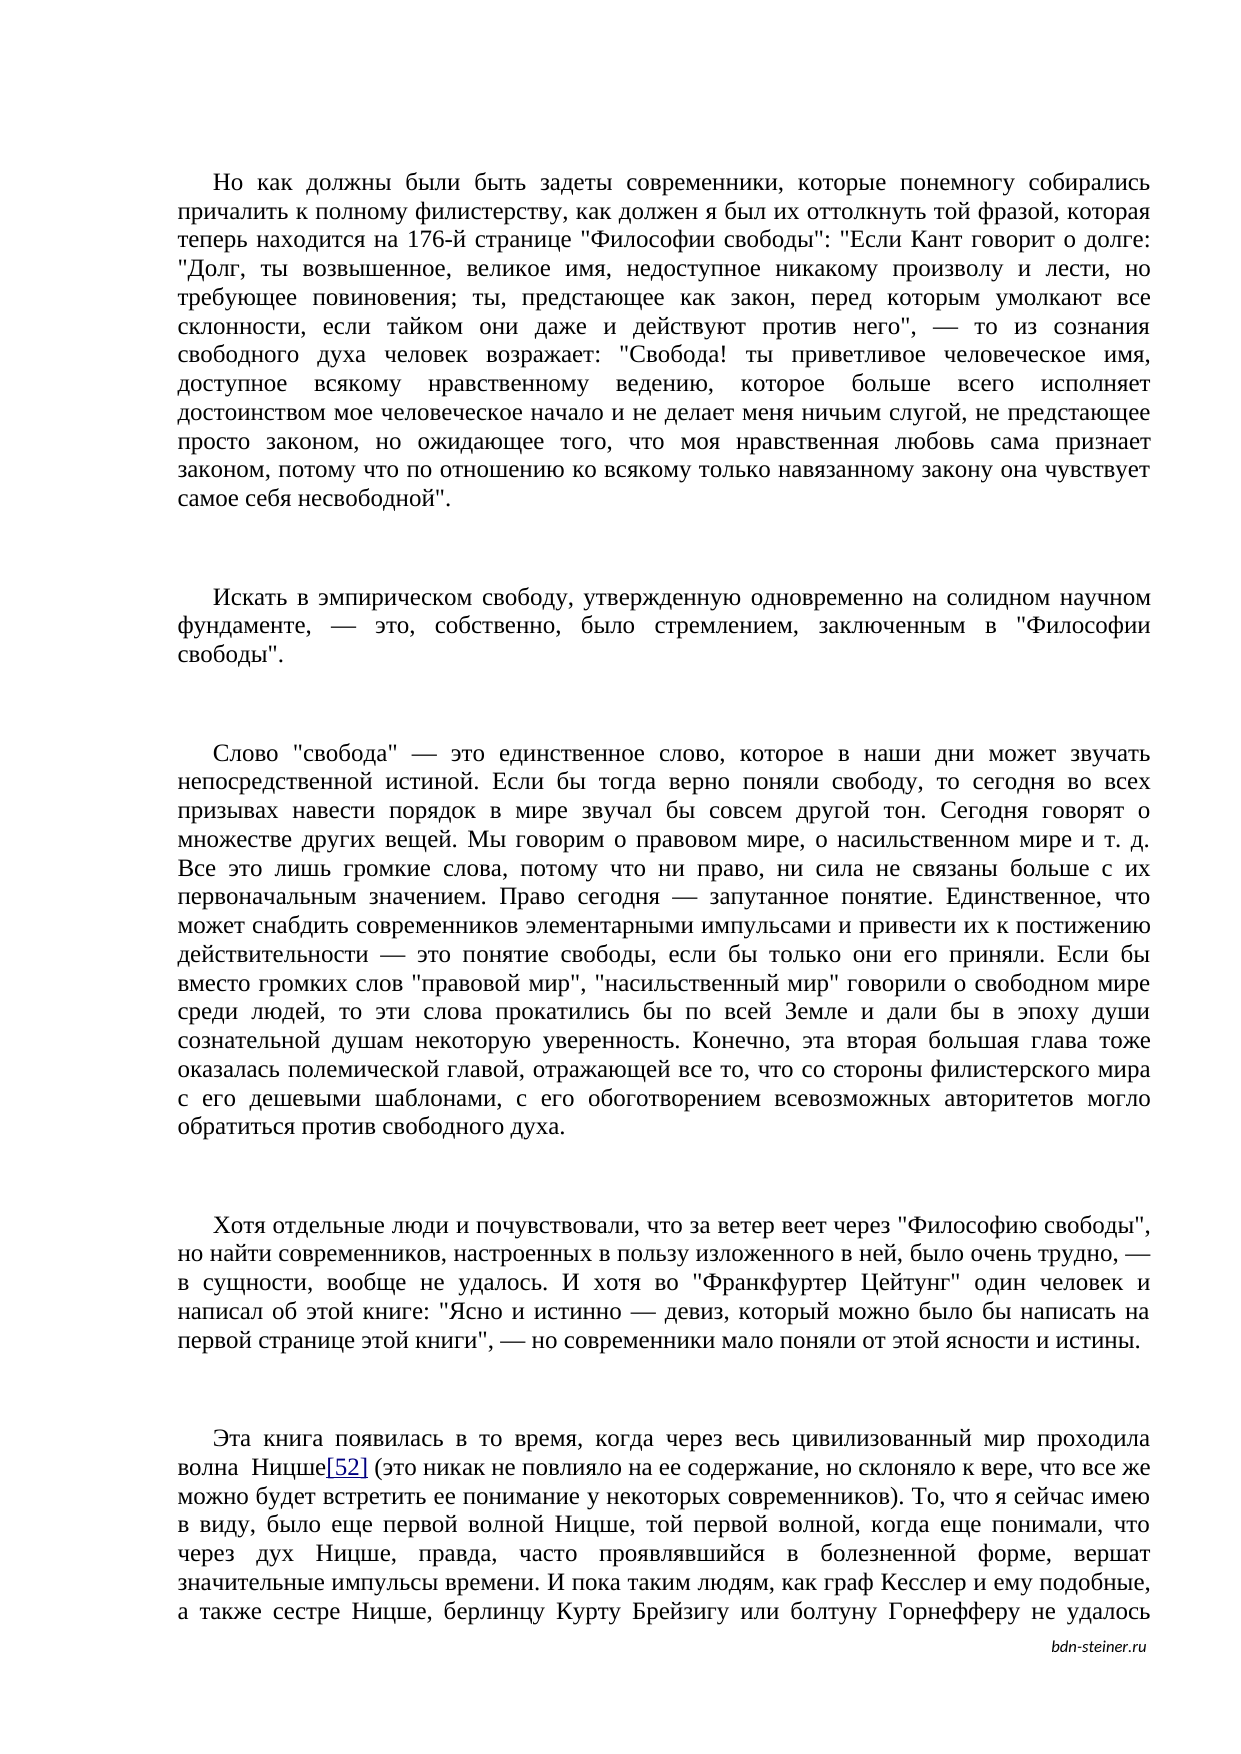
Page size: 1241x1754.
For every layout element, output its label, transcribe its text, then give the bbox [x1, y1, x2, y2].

text Искать в эмпирическом свободу, утвержденную одновременно на солидном научном фундаменте, — это, собственно, было стремлением, заключенным в "Философии свободы". [177, 582, 1152, 668]
text Хотя отдельные люди и почувствовали, что за ветер веет через "Философию свободы", но найти современников, настроенных в пользу изложенного в ней, было очень трудно, — в сущности, вообще не удалось. И хотя во "Франкфуртер Цейтунг" один человек и написал об этой книге: "Ясно и истинно — девиз, который можно было бы написать на первой странице этой книги", — но современники мало поняли от этой ясности и истины. [177, 1210, 1152, 1353]
text Но как должны были быть задеты современники, которые понемногу собирались причалить к полному филистерству, как должен я был их оттолкнуть той фразой, которая теперь находится на 176-й странице "Философии свободы": "Если Кант говорит о долге: "Долг, ты возвышенное, великое имя, недоступное никакому произволу и лести, но требующее повиновения; ты, предстающее как закон, перед которым умолкают все склонности, если тайком они даже и действуют против него", — то из сознания свободного духа человек возражает: "Свобода! ты приветливое человеческое имя, доступное всякому нравственному ведению, которое больше всего исполняет достоинством мое человеческое начало и не делает меня ничьим слугой, не предстающее просто законом, но ожидающее того, что моя нравственная любовь сама признает законом, потому что по отношению ко всякому только навязанному закону она чувствует самое себя несвободной". [177, 167, 1152, 512]
text Эта книга появилась в то время, когда через весь цивилизованный мир проходила волна Ницше[52] (это никак не повлияло на ее содержание, но склоняло к вере, что все же можно будет встретить ее понимание у некоторых современников). То, что я сейчас имею в виду, было еще первой волной Ницше, той первой волной, когда еще понимали, что через дух Ницше, правда, часто проявлявшийся в болезненной форме, вершат значительные импульсы времени. И пока таким людям, как граф Кесслер и ему подобные, а также сестре Ницше, берлинцу Курту Брейзигу или болтуну Горнефферу не удалось [177, 1423, 1152, 1624]
text Слово "свобода" — это единственное слово, которое в наши дни может звучать непосредственной истиной. Если бы тогда верно поняли свободу, то сегодня во всех призывах навести порядок в мире звучал бы совсем другой тон. Сегодня говорят о множестве других вещей. Мы говорим о правовом мире, о насильственном мире и т. д. Все это лишь громкие слова, потому что ни право, ни сила не связаны больше с их первоначальным значением. Право сегодня — запутанное понятие. Единственное, что может снабдить современников элементарными импульсами и привести их к постижению действительности — это понятие свободы, если бы только они его приняли. Если бы вместо громких слов "правовой мир", "насильственный мир" говорили о свободном мире среди людей, то эти слова прокатились бы по всей Земле и дали бы в эпоху души сознательной душам некоторую уверенность. Конечно, эта вторая большая глава тоже оказалась полемической главой, отражающей все то, что со стороны филистерского мира с его дешевыми шаблонами, с его обоготворением всевозможных авторитетов могло обратиться против свободного духа. [177, 738, 1152, 1140]
